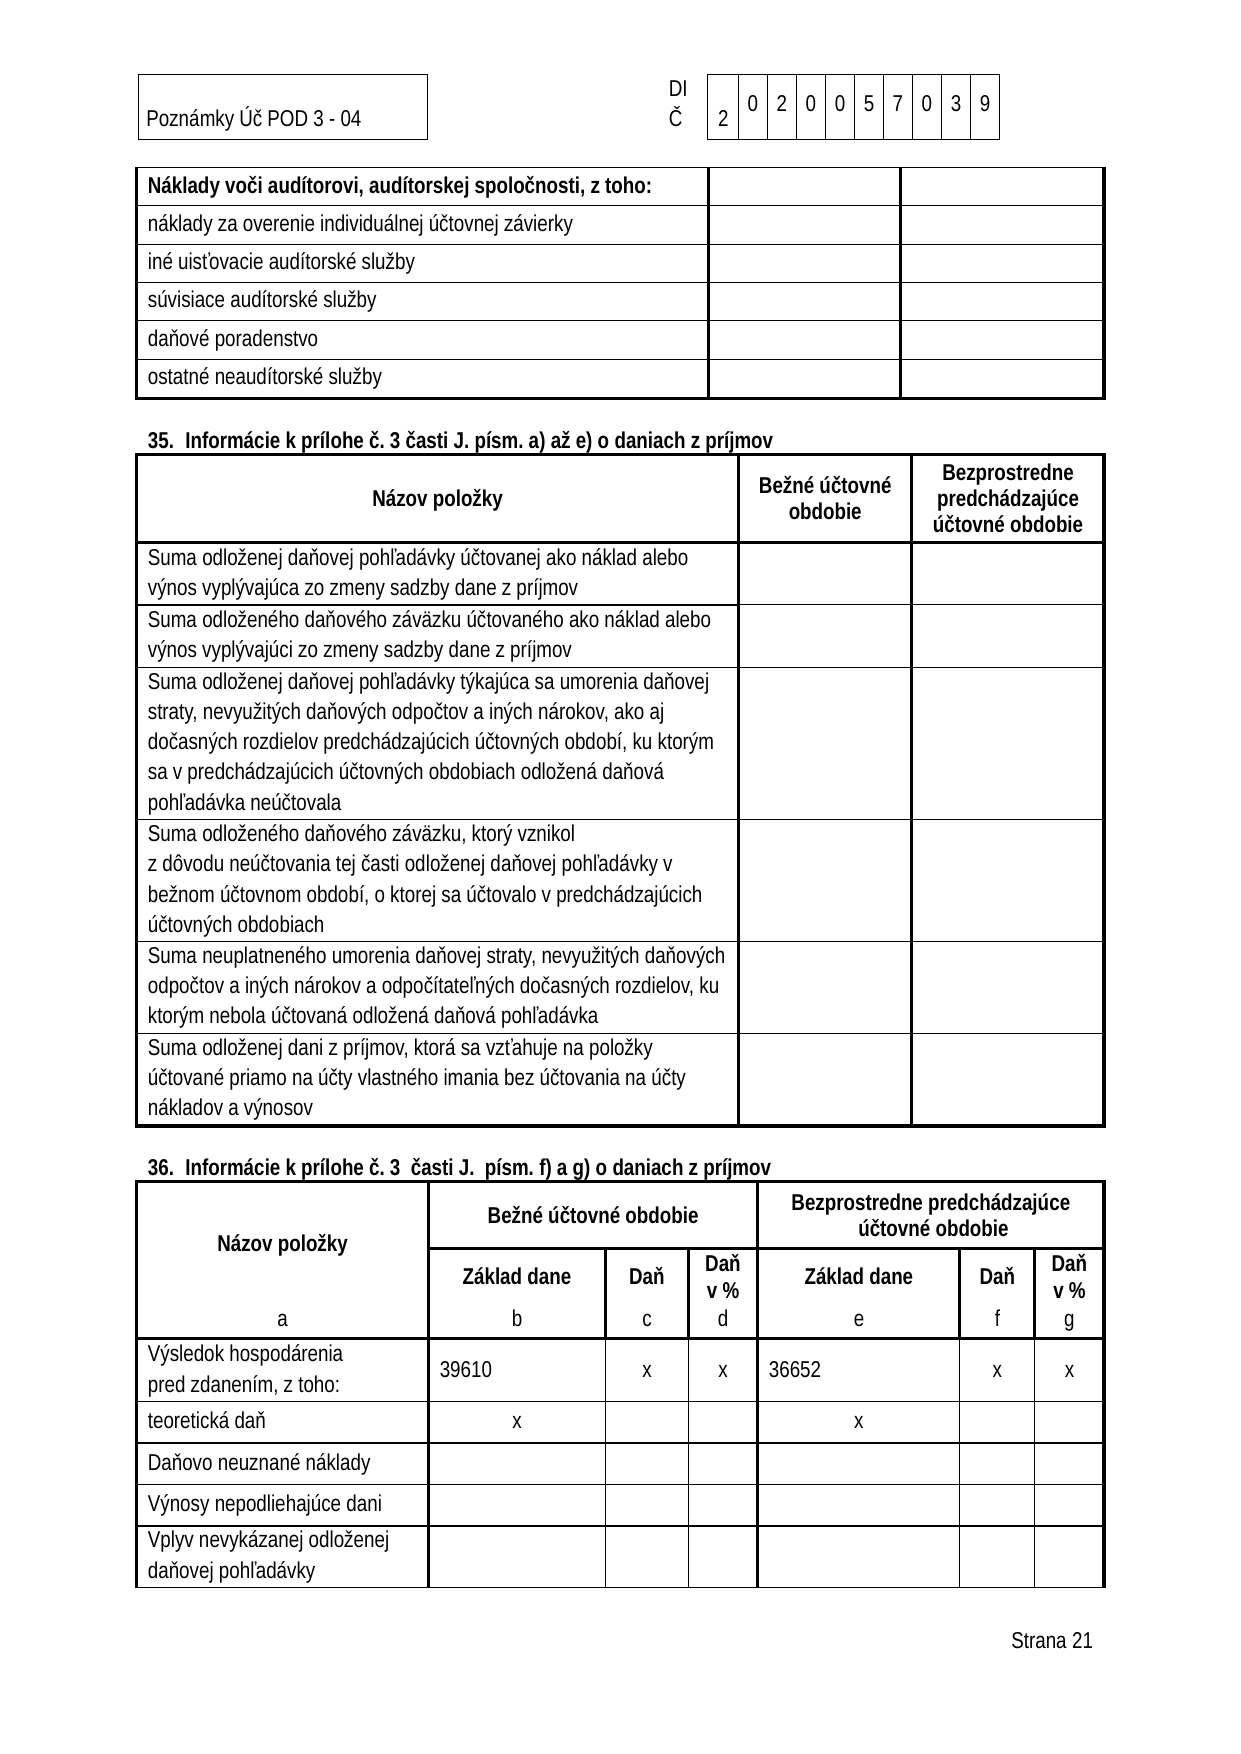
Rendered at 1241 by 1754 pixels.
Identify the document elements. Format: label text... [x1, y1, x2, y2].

title Informácie k prílohe č. 3 časti J. písm. a) až e) o daniach z príjmov [148, 427, 1093, 453]
table_header Názov položky [138, 456, 737, 541]
table_cell [960, 1485, 1034, 1525]
table_cell 39610 [430, 1340, 605, 1401]
table_cell [689, 1444, 756, 1483]
table_cell [913, 605, 1102, 667]
table_cell [430, 1485, 605, 1525]
table_cell Suma odloženej dani z príjmov, ktorá sa vzťahuje na položky účtované priamo na účty vlastného imania bez účtovania na účty nákladov a výnosov [138, 1034, 737, 1124]
table_cell [606, 1402, 688, 1442]
table_cell [740, 942, 910, 1033]
table_cell [710, 206, 899, 243]
table_cell Daň [607, 1250, 687, 1303]
table_cell [759, 1527, 959, 1587]
table_header Bezprostredne predchádzajúce účtovné obdobie [759, 1183, 1102, 1247]
table_cell [913, 544, 1102, 604]
table_cell x [689, 1340, 756, 1401]
table_cell e [759, 1303, 958, 1337]
table_cell [759, 1485, 959, 1525]
table_cell Daň v % [690, 1250, 756, 1303]
table_header Bežné účtovné obdobie [430, 1183, 756, 1247]
table_cell [913, 820, 1102, 941]
table_cell [689, 1485, 756, 1525]
title Informácie k prílohe č. 3 časti J. písm. f) a g) o daniach z príjmov [148, 1154, 1093, 1180]
table_cell [902, 206, 1102, 243]
table_cell d [690, 1303, 756, 1337]
table_cell Základ dane [759, 1250, 958, 1303]
table_cell [740, 605, 910, 667]
table_cell Suma odloženej daňovej pohľadávky účtovanej ako náklad alebo výnos vyplývajúca zo zmeny sadzby dane z príjmov [138, 544, 737, 604]
table_cell [710, 283, 899, 320]
table_cell Suma odloženého daňového záväzku účtovaného ako náklad alebo výnos vyplývajúci zo zmeny sadzby dane z príjmov [138, 606, 737, 667]
table_cell a [138, 1303, 427, 1337]
table_cell Suma neuplatneného umorenia daňovej straty, nevyužitých daňových odpočtov a iných nárokov a odpočítateľných dočasných rozdielov, ku ktorým nebola účtovaná odložená daňová pohľadávka [138, 942, 737, 1033]
table_cell ostatné neaudítorské služby [138, 360, 707, 397]
table_cell [430, 1527, 605, 1587]
table_cell iné uisťovacie audítorské služby [138, 245, 707, 282]
table_cell x [430, 1402, 605, 1442]
table_cell [710, 245, 899, 282]
table_cell [710, 360, 899, 397]
table_cell súvisiace audítorské služby [138, 283, 707, 320]
table_cell [689, 1402, 756, 1442]
table_cell [913, 1034, 1102, 1124]
table_cell [913, 942, 1102, 1033]
table_cell Daňovo neuznané náklady [138, 1444, 427, 1483]
table_cell g [1036, 1303, 1102, 1337]
table_cell [430, 1444, 605, 1483]
table_cell [902, 245, 1102, 282]
table_cell [606, 1527, 688, 1587]
table_cell Výsledok hospodárenia pred zdanením, z toho: [138, 1340, 427, 1401]
table_cell [1035, 1527, 1102, 1587]
table_cell f [961, 1303, 1033, 1337]
table_cell x [606, 1340, 688, 1401]
table_cell [960, 1527, 1034, 1587]
table_cell Základ dane [430, 1250, 604, 1303]
table_cell [902, 283, 1102, 320]
table_cell x [960, 1340, 1034, 1401]
table_cell Náklady voči audítorovi, audítorskej spoločnosti, z toho: [138, 168, 707, 205]
table_cell 36652 [759, 1340, 959, 1401]
table_cell x [759, 1402, 959, 1442]
table_cell [689, 1527, 756, 1587]
table_cell teoretická daň [138, 1402, 427, 1442]
table_cell [1035, 1485, 1102, 1525]
table_cell [710, 168, 899, 205]
table_cell Suma odloženej daňovej pohľadávky týkajúca sa umorenia daňovej straty, nevyužitých daňových odpočtov a iných nárokov, ako aj dočasných rozdielov predchádzajúcich účtovných období, ku ktorým sa v predchádzajúcich účtovných obdobiach odložená daňová pohľadávka neúčtovala [138, 668, 737, 819]
table_cell [960, 1444, 1034, 1483]
table_cell daňové poradenstvo [138, 321, 707, 359]
table_cell [740, 820, 910, 941]
table_cell [710, 321, 899, 359]
table_cell [740, 668, 910, 819]
table_cell b [430, 1303, 604, 1337]
table_cell [913, 668, 1102, 819]
table_cell [1035, 1444, 1102, 1483]
table_cell [902, 360, 1102, 397]
table_header Názov položky [138, 1183, 427, 1303]
table_cell [960, 1402, 1034, 1442]
table_cell náklady za overenie individuálnej účtovnej závierky [138, 206, 707, 243]
table_cell [740, 544, 910, 604]
table_cell [606, 1485, 688, 1525]
table_cell Výnosy nepodliehajúce dani [138, 1485, 427, 1525]
table_cell Daň [961, 1250, 1033, 1303]
table_cell Suma odloženého daňového záväzku, ktorý vznikol z dôvodu neúčtovania tej časti odloženej daňovej pohľadávky v bežnom účtovnom období, o ktorej sa účtovalo v predchádzajúcich účtovných obdobiach [138, 820, 737, 941]
table_header Bezprostredne predchádzajúce účtovné obdobie [913, 456, 1102, 541]
table_cell Daň v % [1036, 1250, 1102, 1303]
table_cell c [607, 1303, 687, 1337]
table_cell [1035, 1402, 1102, 1442]
table_cell [902, 168, 1102, 205]
table_header Bežné účtovné obdobie [740, 456, 910, 541]
table_cell x [1035, 1340, 1102, 1401]
table_cell [740, 1034, 910, 1124]
table_cell [902, 321, 1102, 359]
table_cell Vplyv nevykázanej odloženej daňovej pohľadávky [138, 1527, 427, 1587]
table_cell [606, 1444, 688, 1483]
table_cell [759, 1444, 959, 1483]
